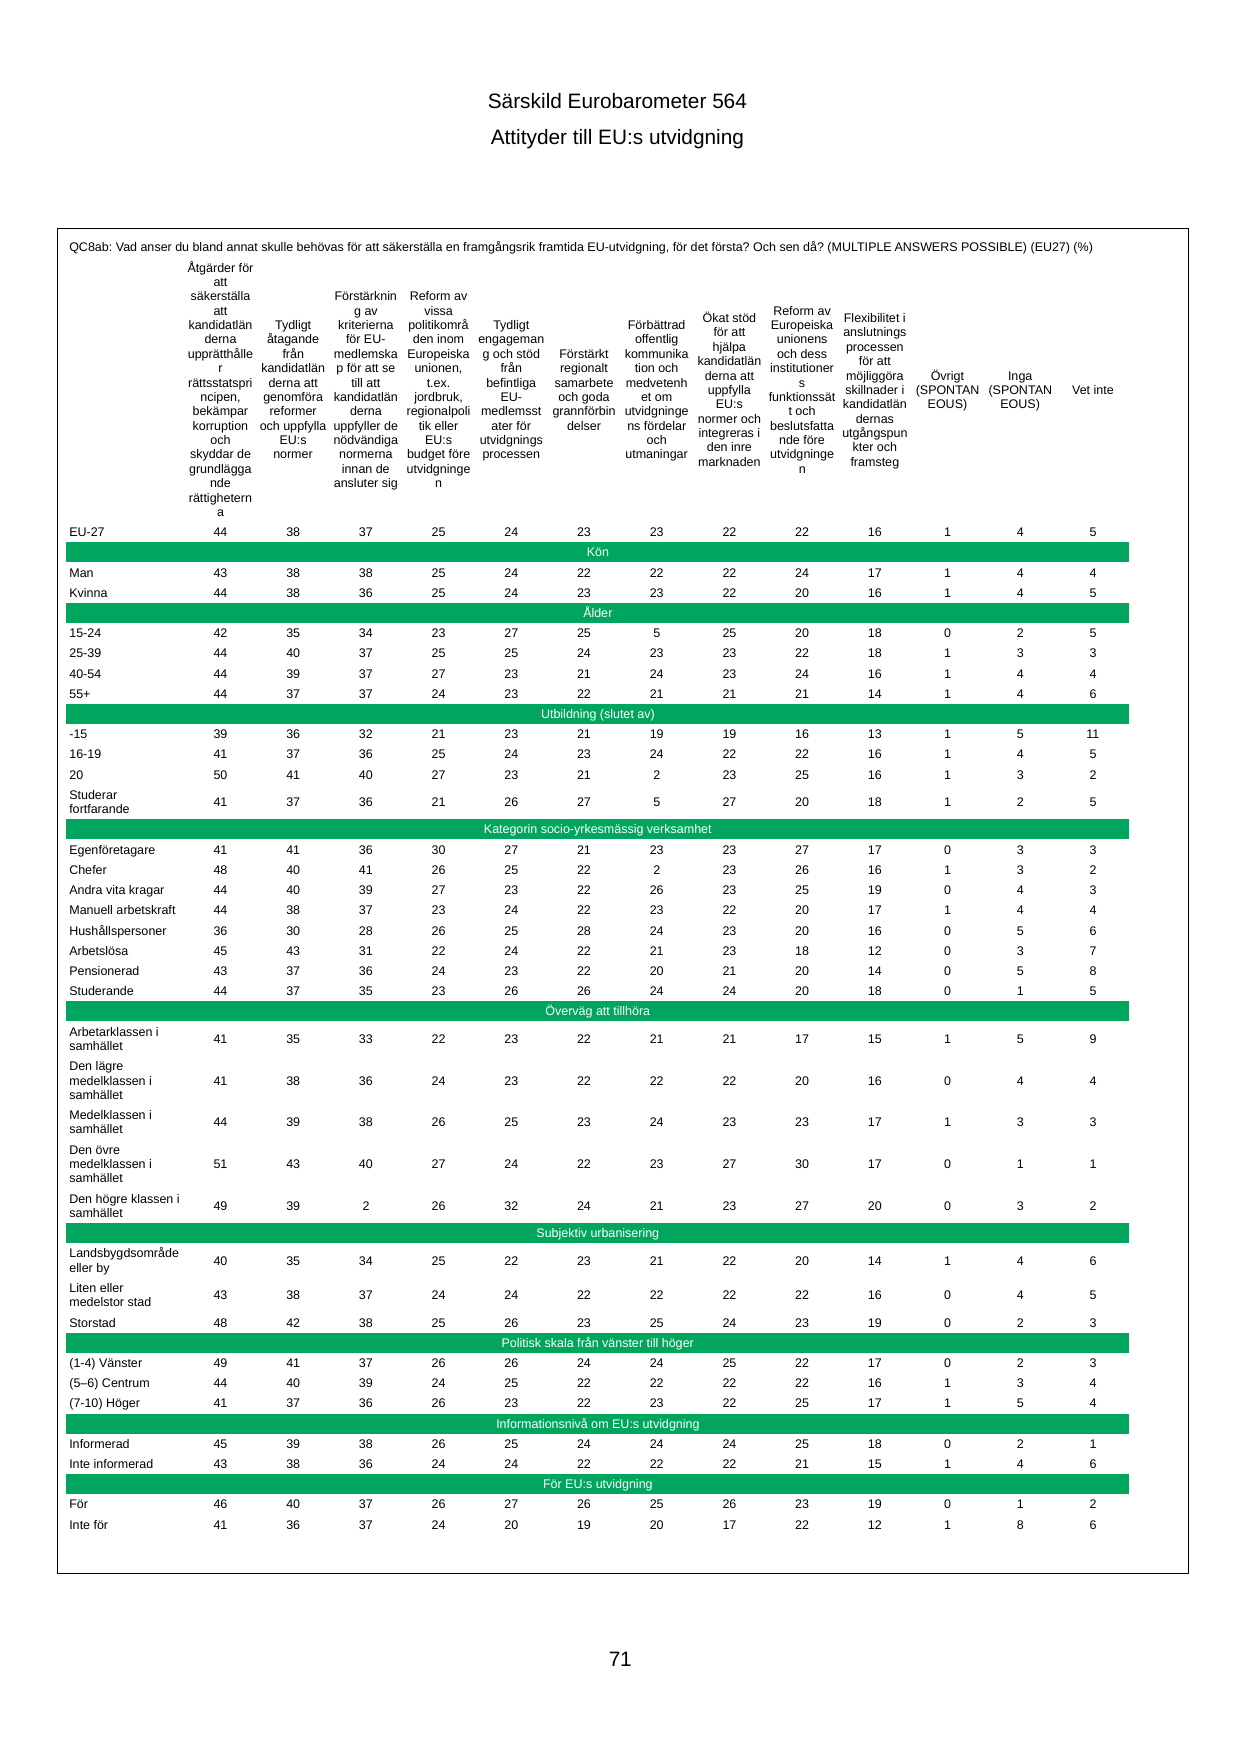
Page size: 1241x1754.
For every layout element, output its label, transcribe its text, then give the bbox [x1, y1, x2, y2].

table_cell 22 [548, 860, 620, 880]
table_cell 25 [475, 1105, 547, 1139]
table_cell 0 [911, 623, 984, 643]
table_cell 37 [329, 664, 402, 684]
table_cell 1 [984, 1140, 1056, 1188]
table_cell Kvinna [66, 583, 184, 603]
table_cell Man [66, 563, 184, 583]
table_cell 4 [984, 744, 1056, 764]
table_cell 7 [1056, 941, 1129, 961]
table_cell 3 [1056, 880, 1129, 900]
table_cell 40 [329, 1140, 402, 1188]
table_cell 38 [329, 563, 402, 583]
table_cell 35 [257, 623, 329, 643]
table_cell 24 [402, 961, 475, 981]
table_cell 22 [620, 1056, 693, 1105]
table_cell För [66, 1494, 184, 1514]
table_cell 22 [548, 1373, 620, 1393]
table_cell Arbetarklassen i samhället [66, 1021, 184, 1056]
table_cell 21 [548, 765, 620, 785]
table_cell 0 [911, 1056, 984, 1105]
table_cell Ålder [66, 603, 1129, 623]
table_cell 45 [184, 1434, 257, 1454]
table_cell 23 [766, 1494, 838, 1514]
table_cell 2 [1056, 765, 1129, 785]
table_cell 4 [984, 1278, 1056, 1312]
table_cell 15 [838, 1454, 911, 1474]
table_cell 49 [184, 1353, 257, 1373]
table_cell 43 [184, 961, 257, 981]
table_cell 37 [329, 900, 402, 920]
table_cell 16 [838, 920, 911, 941]
table_cell 25 [475, 920, 547, 941]
table_cell 36 [184, 920, 257, 941]
table_cell Vet inte [1056, 258, 1129, 522]
table_cell 17 [838, 1105, 911, 1139]
table_cell 18 [838, 785, 911, 819]
table_cell 44 [184, 684, 257, 704]
table_cell 48 [184, 1313, 257, 1333]
table_cell Informationsnivå om EU:s utvidgning [66, 1414, 1129, 1434]
table_cell 22 [693, 1373, 766, 1393]
table_cell 40-54 [66, 664, 184, 684]
table_cell 20 [475, 1515, 547, 1535]
table_cell 23 [693, 860, 766, 880]
table_cell 37 [329, 684, 402, 704]
table_cell 26 [402, 1189, 475, 1223]
table_cell 9 [1056, 1021, 1129, 1056]
table_cell 21 [620, 941, 693, 961]
table_cell 37 [329, 1515, 402, 1535]
table_cell 4 [1056, 900, 1129, 920]
table_cell 6 [1056, 1454, 1129, 1474]
table_cell 0 [911, 920, 984, 941]
table_cell 4 [984, 583, 1056, 603]
table_cell 23 [693, 643, 766, 663]
table_cell 22 [620, 1373, 693, 1393]
table_cell 1 [911, 765, 984, 785]
table_cell 4 [984, 1243, 1056, 1278]
table_cell 26 [402, 1393, 475, 1413]
table_cell 21 [766, 1454, 838, 1474]
table_cell 18 [766, 941, 838, 961]
table_cell 23 [475, 765, 547, 785]
table_cell 39 [257, 1189, 329, 1223]
table_cell 24 [402, 1515, 475, 1535]
table_cell 38 [257, 1454, 329, 1474]
table_cell 23 [620, 1140, 693, 1188]
table_cell 24 [475, 563, 547, 583]
table_cell 20 [66, 765, 184, 785]
table_cell 30 [766, 1140, 838, 1188]
table_cell 41 [257, 840, 329, 860]
table_cell 23 [693, 765, 766, 785]
table_cell 24 [548, 1189, 620, 1223]
table_cell 20 [620, 961, 693, 981]
table_cell 24 [475, 522, 547, 542]
table_cell 31 [329, 941, 402, 961]
table_cell 5 [1056, 785, 1129, 819]
table_cell 23 [548, 522, 620, 542]
table_cell 23 [620, 522, 693, 542]
table_cell 26 [402, 920, 475, 941]
table_cell 16 [838, 1056, 911, 1105]
table_cell 46 [184, 1494, 257, 1514]
table_cell 0 [911, 1353, 984, 1373]
table_cell 28 [548, 920, 620, 941]
table_cell 22 [693, 1393, 766, 1413]
table_cell 49 [184, 1189, 257, 1223]
table_cell 22 [548, 1056, 620, 1105]
table_cell 4 [984, 684, 1056, 704]
table_cell 21 [402, 785, 475, 819]
table_cell 6 [1056, 1515, 1129, 1535]
table_cell 4 [1056, 664, 1129, 684]
table_cell 19 [838, 1313, 911, 1333]
table_cell 26 [693, 1494, 766, 1514]
table_cell 37 [329, 1278, 402, 1312]
table_cell 22 [766, 744, 838, 764]
table_cell 4 [1056, 1056, 1129, 1105]
table_cell Arbetslösa [66, 941, 184, 961]
table_cell 25 [766, 1393, 838, 1413]
table_cell 24 [766, 664, 838, 684]
table_cell 25 [402, 563, 475, 583]
table_cell 23 [475, 724, 547, 744]
table_cell 27 [693, 1140, 766, 1188]
table_cell 26 [402, 860, 475, 880]
table_cell 23 [475, 961, 547, 981]
table_cell 26 [548, 1494, 620, 1514]
table_cell 2 [984, 1353, 1056, 1373]
table_cell 16 [838, 860, 911, 880]
table_cell 22 [693, 1278, 766, 1312]
table_cell 35 [329, 981, 402, 1001]
table_cell 34 [329, 623, 402, 643]
table_cell 23 [548, 1313, 620, 1333]
table_cell 8 [984, 1515, 1056, 1535]
table_cell Chefer [66, 860, 184, 880]
table_cell 36 [329, 744, 402, 764]
table_cell 24 [402, 1278, 475, 1312]
table_cell 22 [693, 744, 766, 764]
table_cell 20 [766, 900, 838, 920]
table_cell 24 [475, 583, 547, 603]
table_cell 1 [984, 981, 1056, 1001]
table_cell 23 [548, 744, 620, 764]
table_cell 5 [1056, 583, 1129, 603]
table_cell 36 [329, 785, 402, 819]
table_cell 17 [766, 1021, 838, 1056]
table_cell 16-19 [66, 744, 184, 764]
table_cell 26 [402, 1353, 475, 1373]
table_cell 24 [475, 744, 547, 764]
table_cell 44 [184, 664, 257, 684]
table_cell 3 [984, 1189, 1056, 1223]
table_cell 45 [184, 941, 257, 961]
table_cell 43 [184, 1278, 257, 1312]
table_cell 40 [257, 1373, 329, 1393]
table_cell Pensionerad [66, 961, 184, 981]
table_cell 5 [620, 623, 693, 643]
table_cell 27 [475, 840, 547, 860]
table_cell 25 [693, 623, 766, 643]
table_cell 1 [1056, 1434, 1129, 1454]
table_cell 15-24 [66, 623, 184, 643]
table_cell 25 [475, 860, 547, 880]
table_cell 37 [257, 981, 329, 1001]
table_cell Egenföretagare [66, 840, 184, 860]
table_cell 38 [257, 522, 329, 542]
table_cell 23 [693, 1189, 766, 1223]
table_cell 22 [693, 900, 766, 920]
table_cell 0 [911, 880, 984, 900]
table_cell 26 [766, 860, 838, 880]
table_cell 4 [984, 1454, 1056, 1474]
table_cell 37 [257, 744, 329, 764]
table_cell 23 [548, 583, 620, 603]
table_cell Storstad [66, 1313, 184, 1333]
table_cell Hushållspersoner [66, 920, 184, 941]
table_cell 18 [838, 1434, 911, 1454]
table_cell 36 [257, 724, 329, 744]
table_cell 22 [548, 941, 620, 961]
table_cell 22 [693, 563, 766, 583]
table_cell 24 [548, 643, 620, 663]
table_cell (7-10) Höger [66, 1393, 184, 1413]
table_cell 51 [184, 1140, 257, 1188]
table_cell 3 [984, 1373, 1056, 1393]
table_cell 22 [548, 961, 620, 981]
table_cell Den övre medelklassen i samhället [66, 1140, 184, 1188]
table_cell 3 [1056, 840, 1129, 860]
table_cell 36 [257, 1515, 329, 1535]
table_cell 15 [838, 1021, 911, 1056]
table_cell 20 [620, 1515, 693, 1535]
table_cell Förstärkt regionalt samarbete och goda grannförbindelser [548, 258, 620, 522]
table_cell Informerad [66, 1434, 184, 1454]
table_cell Reform av vissa politikområden inom Europeiska unionen, t.ex. jordbruk, regionalpolitik eller EU:s budget före utvidgningen [402, 258, 475, 522]
table_cell 34 [329, 1243, 402, 1278]
table_cell 23 [693, 880, 766, 900]
table_cell 18 [838, 643, 911, 663]
table_cell 41 [329, 860, 402, 880]
table_cell 39 [257, 664, 329, 684]
table_cell 39 [257, 1105, 329, 1139]
table_cell 1 [911, 1105, 984, 1139]
table_cell 23 [766, 1313, 838, 1333]
table_cell 16 [838, 664, 911, 684]
table_cell 41 [184, 1021, 257, 1056]
table_cell 1 [911, 860, 984, 880]
table_cell 0 [911, 1189, 984, 1223]
table_cell 23 [620, 583, 693, 603]
table_cell Kategorin socio-yrkesmässig verksamhet [66, 819, 1129, 839]
table_cell [66, 258, 184, 522]
table_cell 24 [620, 1434, 693, 1454]
table_cell 23 [766, 1105, 838, 1139]
table_cell 17 [838, 900, 911, 920]
table_cell 25 [620, 1494, 693, 1514]
table_cell 24 [402, 1373, 475, 1393]
table_cell 36 [329, 840, 402, 860]
table_cell Inte informerad [66, 1454, 184, 1474]
table_cell Subjektiv urbanisering [66, 1223, 1129, 1243]
table_cell 16 [766, 724, 838, 744]
table_cell 16 [838, 744, 911, 764]
table_cell 33 [329, 1021, 402, 1056]
table_cell 25 [402, 744, 475, 764]
table_cell 21 [620, 1021, 693, 1056]
table_cell Flexibilitet i anslutningsprocessen för att möjliggöra skillnader i kandidatländernas utgångspunkter och framsteg [838, 258, 911, 522]
table_cell 5 [984, 961, 1056, 981]
table_cell 23 [693, 941, 766, 961]
table_cell Reform av Europeiska unionens och dess institutioners funktionssätt och beslutsfattande före utvidgningen [766, 258, 838, 522]
table_cell 14 [838, 1243, 911, 1278]
table_cell 2 [1056, 860, 1129, 880]
table_cell 37 [257, 684, 329, 704]
table_cell 44 [184, 522, 257, 542]
table_cell 5 [984, 1393, 1056, 1413]
table_cell 3 [984, 840, 1056, 860]
table_cell 37 [257, 1393, 329, 1413]
table_cell 26 [475, 1313, 547, 1333]
table_cell 0 [911, 1494, 984, 1514]
table_cell 44 [184, 880, 257, 900]
table_cell 22 [548, 900, 620, 920]
table_cell 20 [766, 1056, 838, 1105]
table_cell 24 [402, 684, 475, 704]
table_cell 5 [984, 1021, 1056, 1056]
table_cell 21 [693, 961, 766, 981]
table_cell 1 [984, 1494, 1056, 1514]
table_cell 26 [620, 880, 693, 900]
table_cell 1 [911, 1243, 984, 1278]
table_cell 2 [984, 785, 1056, 819]
table_cell 22 [766, 1515, 838, 1535]
table_cell 36 [329, 961, 402, 981]
table_cell 21 [693, 684, 766, 704]
table_cell 27 [766, 1189, 838, 1223]
table_cell 20 [766, 961, 838, 981]
table_cell 41 [184, 1056, 257, 1105]
table_cell 39 [329, 880, 402, 900]
table_cell 22 [766, 1278, 838, 1312]
table_cell 1 [911, 1373, 984, 1393]
table_cell 3 [1056, 1313, 1129, 1333]
table_cell 37 [257, 785, 329, 819]
table_cell 6 [1056, 1243, 1129, 1278]
table_cell 22 [548, 880, 620, 900]
table_cell 23 [402, 981, 475, 1001]
table_cell 5 [1056, 623, 1129, 643]
table_cell 12 [838, 941, 911, 961]
table_cell 22 [693, 1454, 766, 1474]
table_cell 41 [184, 840, 257, 860]
table_cell 22 [548, 563, 620, 583]
table_cell 20 [766, 920, 838, 941]
table_cell 22 [548, 1278, 620, 1312]
table_cell 37 [257, 961, 329, 981]
table_cell 3 [984, 941, 1056, 961]
table_cell 1 [911, 643, 984, 663]
table_cell 17 [838, 563, 911, 583]
table_cell 5 [1056, 522, 1129, 542]
table_cell 24 [475, 1454, 547, 1474]
table_cell 1 [911, 1515, 984, 1535]
table_cell 25 [766, 765, 838, 785]
table_cell 5 [1056, 744, 1129, 764]
table_cell Förbättrad offentlig kommunikation och medvetenhet om utvidgningens fördelar och utmaningar [620, 258, 693, 522]
table_cell 28 [329, 920, 402, 941]
table_cell 27 [402, 1140, 475, 1188]
table_cell 32 [475, 1189, 547, 1223]
table_cell Åtgärder för att säkerställa att kandidatländerna upprätthåller rättsstatsprincipen, bekämpar korruption och skyddar de grundläggande rättigheterna [184, 258, 257, 522]
table_cell 4 [984, 664, 1056, 684]
table_cell 24 [620, 1105, 693, 1139]
table_cell 2 [984, 1313, 1056, 1333]
table_cell (1-4) Vänster [66, 1353, 184, 1373]
table_cell 25 [548, 623, 620, 643]
table_cell 41 [184, 744, 257, 764]
table_cell 8 [1056, 961, 1129, 981]
table_cell 1 [911, 1021, 984, 1056]
table_cell Manuell arbetskraft [66, 900, 184, 920]
table_cell 6 [1056, 684, 1129, 704]
table_cell 1 [1056, 1140, 1129, 1188]
table_cell 1 [911, 785, 984, 819]
table_cell 0 [911, 941, 984, 961]
table_cell 23 [475, 664, 547, 684]
table_cell 30 [402, 840, 475, 860]
table_cell 6 [1056, 920, 1129, 941]
table_cell 0 [911, 840, 984, 860]
table_cell 19 [838, 1494, 911, 1514]
table_cell 16 [838, 1373, 911, 1393]
table_cell 44 [184, 1373, 257, 1393]
table_cell 25 [620, 1313, 693, 1333]
table_cell Studerar fortfarande [66, 785, 184, 819]
table_cell 36 [329, 1454, 402, 1474]
table_cell 0 [911, 1434, 984, 1454]
table_cell 21 [548, 840, 620, 860]
table_cell 0 [911, 1140, 984, 1188]
table_cell 3 [1056, 643, 1129, 663]
table_header QC8ab: Vad anser du bland annat skulle behövas för att säkerställa en framgångsrik framtida EU-utvidgning, för det första? Och sen då? (MULTIPLE ANSWERS POSSIBLE) (EU27) (%) [66, 237, 1129, 257]
table_cell -15 [66, 724, 184, 744]
table_cell 22 [766, 522, 838, 542]
table_cell 21 [548, 724, 620, 744]
table_cell 24 [620, 664, 693, 684]
table_cell 5 [984, 724, 1056, 744]
table_cell 20 [766, 623, 838, 643]
table_cell 24 [548, 1434, 620, 1454]
table_cell 30 [257, 920, 329, 941]
table_cell 23 [475, 880, 547, 900]
table_cell 2 [1056, 1189, 1129, 1223]
table_cell 37 [329, 1494, 402, 1514]
table_cell 38 [329, 1105, 402, 1139]
table_cell 25 [475, 1373, 547, 1393]
table_cell 5 [1056, 981, 1129, 1001]
table_cell 23 [693, 840, 766, 860]
table_cell 1 [911, 522, 984, 542]
table_cell 24 [693, 1313, 766, 1333]
table_cell 22 [620, 563, 693, 583]
table_cell 20 [766, 583, 838, 603]
table_cell 23 [402, 623, 475, 643]
table_cell 0 [911, 981, 984, 1001]
table_cell 1 [911, 563, 984, 583]
table_cell 23 [475, 1021, 547, 1056]
table_cell 27 [548, 785, 620, 819]
table_cell Utbildning (slutet av) [66, 704, 1129, 724]
table_cell 48 [184, 860, 257, 880]
table_cell Kön [66, 542, 1129, 562]
table_cell 17 [838, 1393, 911, 1413]
table_cell 44 [184, 981, 257, 1001]
table_cell 55+ [66, 684, 184, 704]
table_cell 22 [766, 1353, 838, 1373]
table_cell 22 [402, 1021, 475, 1056]
table_cell För EU:s utvidgning [66, 1474, 1129, 1494]
table_cell 25 [766, 1434, 838, 1454]
table_cell 27 [402, 880, 475, 900]
table_cell 23 [548, 1243, 620, 1278]
table_cell Förstärkning av kriterierna för EU-medlemskap för att se till att kandidatländerna uppfyller de nödvändiga normerna innan de ansluter sig [329, 258, 402, 522]
table_cell 20 [838, 1189, 911, 1223]
table_cell 41 [257, 765, 329, 785]
table_cell 43 [257, 1140, 329, 1188]
table_cell 23 [620, 900, 693, 920]
table_cell 2 [329, 1189, 402, 1223]
table_cell 40 [257, 643, 329, 663]
table_cell 1 [911, 744, 984, 764]
table_cell 22 [402, 941, 475, 961]
table_cell 16 [838, 1278, 911, 1312]
table_cell 24 [620, 744, 693, 764]
table_cell 14 [838, 961, 911, 981]
table_cell 22 [548, 1021, 620, 1056]
table_cell 25 [475, 643, 547, 663]
table_cell 37 [329, 522, 402, 542]
table_cell 12 [838, 1515, 911, 1535]
table_cell Andra vita kragar [66, 880, 184, 900]
table_cell 39 [329, 1373, 402, 1393]
table_cell 20 [766, 785, 838, 819]
table_cell Den högre klassen i samhället [66, 1189, 184, 1223]
table_cell 22 [548, 1454, 620, 1474]
table_cell Studerande [66, 981, 184, 1001]
table_cell 26 [402, 1494, 475, 1514]
table_cell 44 [184, 643, 257, 663]
table_cell 4 [984, 563, 1056, 583]
table_cell 43 [257, 941, 329, 961]
table_cell 32 [329, 724, 402, 744]
table_cell Överväg att tillhöra [66, 1001, 1129, 1021]
table_cell 21 [620, 1189, 693, 1223]
table_cell 22 [766, 643, 838, 663]
table_cell Tydligt åtagande från kandidatländerna att genomföra reformer och uppfylla EU:s normer [257, 258, 329, 522]
table_cell EU-27 [66, 522, 184, 542]
table_cell 38 [257, 583, 329, 603]
table_cell 16 [838, 765, 911, 785]
table_cell 24 [475, 900, 547, 920]
table_cell 44 [184, 583, 257, 603]
table_cell Övrigt (SPONTANEOUS) [911, 258, 984, 522]
table_cell 1 [911, 583, 984, 603]
table_cell 21 [620, 1243, 693, 1278]
table_cell 21 [402, 724, 475, 744]
table_cell 38 [257, 1278, 329, 1312]
table_cell 1 [911, 1393, 984, 1413]
table_cell Liten eller medelstor stad [66, 1278, 184, 1312]
table_cell 26 [402, 1105, 475, 1139]
table_cell 1 [911, 724, 984, 744]
table_cell 41 [184, 1393, 257, 1413]
table_cell 22 [693, 522, 766, 542]
table_cell 27 [693, 785, 766, 819]
table_cell 36 [329, 1056, 402, 1105]
table_cell 25 [693, 1353, 766, 1373]
table_cell 50 [184, 765, 257, 785]
table_cell 23 [475, 1393, 547, 1413]
table_cell 3 [1056, 1353, 1129, 1373]
table_cell 26 [402, 1434, 475, 1454]
table_cell 5 [1056, 1278, 1129, 1312]
table_cell 2 [984, 1434, 1056, 1454]
table_cell 35 [257, 1021, 329, 1056]
table_cell 5 [620, 785, 693, 819]
table_cell 17 [838, 1353, 911, 1373]
table_cell 26 [475, 1353, 547, 1373]
table_cell 36 [329, 583, 402, 603]
table_cell 2 [620, 765, 693, 785]
table_cell 4 [984, 1056, 1056, 1105]
table_cell 3 [984, 643, 1056, 663]
table_cell 22 [620, 1454, 693, 1474]
table_cell 17 [693, 1515, 766, 1535]
table_cell 44 [184, 900, 257, 920]
table_cell 25 [402, 643, 475, 663]
table_cell 4 [984, 880, 1056, 900]
table_cell 22 [475, 1243, 547, 1278]
table_cell 4 [1056, 563, 1129, 583]
table_cell 16 [838, 583, 911, 603]
table_cell 1 [911, 684, 984, 704]
table_cell 4 [984, 900, 1056, 920]
table_cell 24 [620, 981, 693, 1001]
table_cell 22 [693, 583, 766, 603]
table_cell Ökat stöd för att hjälpa kandidatländerna att uppfylla EU:s normer och integreras i den inre marknaden [693, 258, 766, 522]
table_cell 27 [402, 765, 475, 785]
table_cell 27 [475, 623, 547, 643]
table_cell 27 [766, 840, 838, 860]
table_cell Tydligt engagemang och stöd från befintliga EU-medlemsstater för utvidgningsprocessen [475, 258, 547, 522]
table_cell 36 [329, 1393, 402, 1413]
table_cell 25 [766, 880, 838, 900]
table_cell 23 [620, 1393, 693, 1413]
table_cell 0 [911, 961, 984, 981]
table_cell 16 [838, 522, 911, 542]
table_cell 20 [766, 981, 838, 1001]
table_cell 2 [1056, 1494, 1129, 1514]
table_cell 24 [693, 981, 766, 1001]
table_cell 25 [402, 583, 475, 603]
table_cell 40 [257, 880, 329, 900]
table_cell 39 [257, 1434, 329, 1454]
table_cell 19 [620, 724, 693, 744]
table_cell 2 [984, 623, 1056, 643]
table_cell 17 [838, 1140, 911, 1188]
table_cell 25 [402, 1243, 475, 1278]
table_cell 24 [548, 1353, 620, 1373]
table_cell 26 [475, 981, 547, 1001]
table_cell 25 [402, 1313, 475, 1333]
table_cell 41 [184, 1515, 257, 1535]
table_cell 24 [693, 1434, 766, 1454]
table_cell 23 [402, 900, 475, 920]
table_cell (5–6) Centrum [66, 1373, 184, 1393]
table_cell 13 [838, 724, 911, 744]
table_cell 1 [911, 900, 984, 920]
table_cell 20 [766, 1243, 838, 1278]
table_cell 42 [257, 1313, 329, 1333]
table_cell 38 [257, 563, 329, 583]
table_cell 41 [257, 1353, 329, 1373]
table_cell 22 [548, 1140, 620, 1188]
table_cell 22 [548, 684, 620, 704]
table_cell 21 [766, 684, 838, 704]
table_cell 40 [329, 765, 402, 785]
table_cell 21 [620, 684, 693, 704]
table_cell 27 [402, 664, 475, 684]
table_cell 23 [693, 664, 766, 684]
table_cell 1 [911, 664, 984, 684]
table_cell 18 [838, 623, 911, 643]
table_cell 23 [693, 920, 766, 941]
table_cell 3 [984, 765, 1056, 785]
table_cell 22 [693, 1056, 766, 1105]
table_cell 40 [184, 1243, 257, 1278]
table_cell 35 [257, 1243, 329, 1278]
table_cell 19 [548, 1515, 620, 1535]
table_cell 38 [329, 1434, 402, 1454]
table_cell 25 [402, 522, 475, 542]
table_cell 24 [620, 1353, 693, 1373]
table_cell 22 [693, 1243, 766, 1278]
table_cell 38 [257, 1056, 329, 1105]
table_cell 23 [693, 1105, 766, 1139]
table_cell 26 [475, 785, 547, 819]
table_cell 22 [620, 1278, 693, 1312]
table_cell 21 [548, 664, 620, 684]
table_cell 23 [475, 1056, 547, 1105]
table_cell 44 [184, 1105, 257, 1139]
table_cell 40 [257, 860, 329, 880]
table_cell 24 [475, 1140, 547, 1188]
table_cell Inga (SPONTANEOUS) [984, 258, 1056, 522]
table_cell 23 [620, 840, 693, 860]
table_cell 19 [693, 724, 766, 744]
table_cell 3 [984, 1105, 1056, 1139]
table_cell 23 [620, 643, 693, 663]
table_cell 24 [402, 1454, 475, 1474]
table_cell Inte för [66, 1515, 184, 1535]
table_cell 22 [548, 1393, 620, 1413]
table_cell 0 [911, 1278, 984, 1312]
table_cell 43 [184, 1454, 257, 1474]
table_cell 0 [911, 1313, 984, 1333]
table_cell 37 [329, 643, 402, 663]
table_cell 25 [475, 1434, 547, 1454]
table_cell Medelklassen i samhället [66, 1105, 184, 1139]
table_cell 24 [766, 563, 838, 583]
table_cell 22 [766, 1373, 838, 1393]
table_cell 1 [911, 1454, 984, 1474]
table_cell 41 [184, 785, 257, 819]
table_cell 24 [402, 1056, 475, 1105]
table_cell 4 [1056, 1373, 1129, 1393]
table_cell 11 [1056, 724, 1129, 744]
table_cell Politisk skala från vänster till höger [66, 1333, 1129, 1353]
table_cell 5 [984, 920, 1056, 941]
table_cell 3 [984, 860, 1056, 880]
table_cell 14 [838, 684, 911, 704]
table_cell 26 [548, 981, 620, 1001]
table_cell 3 [1056, 1105, 1129, 1139]
table_cell 23 [548, 1105, 620, 1139]
table_cell 23 [475, 684, 547, 704]
table_cell 17 [838, 840, 911, 860]
table_cell 38 [329, 1313, 402, 1333]
table_cell 19 [838, 880, 911, 900]
table_cell 4 [984, 522, 1056, 542]
table_cell 24 [475, 941, 547, 961]
table_cell 24 [620, 920, 693, 941]
table_cell 27 [475, 1494, 547, 1514]
table_cell 42 [184, 623, 257, 643]
table_cell 39 [184, 724, 257, 744]
table_cell 2 [620, 860, 693, 880]
table_cell Den lägre medelklassen i samhället [66, 1056, 184, 1105]
table_cell 18 [838, 981, 911, 1001]
table_cell 25-39 [66, 643, 184, 663]
table_cell 4 [1056, 1393, 1129, 1413]
table_cell 38 [257, 900, 329, 920]
table_cell Landsbygdsområde eller by [66, 1243, 184, 1278]
table_cell 40 [257, 1494, 329, 1514]
table_cell 24 [475, 1278, 547, 1312]
table_cell 37 [329, 1353, 402, 1373]
table_cell 21 [693, 1021, 766, 1056]
table_cell 43 [184, 563, 257, 583]
